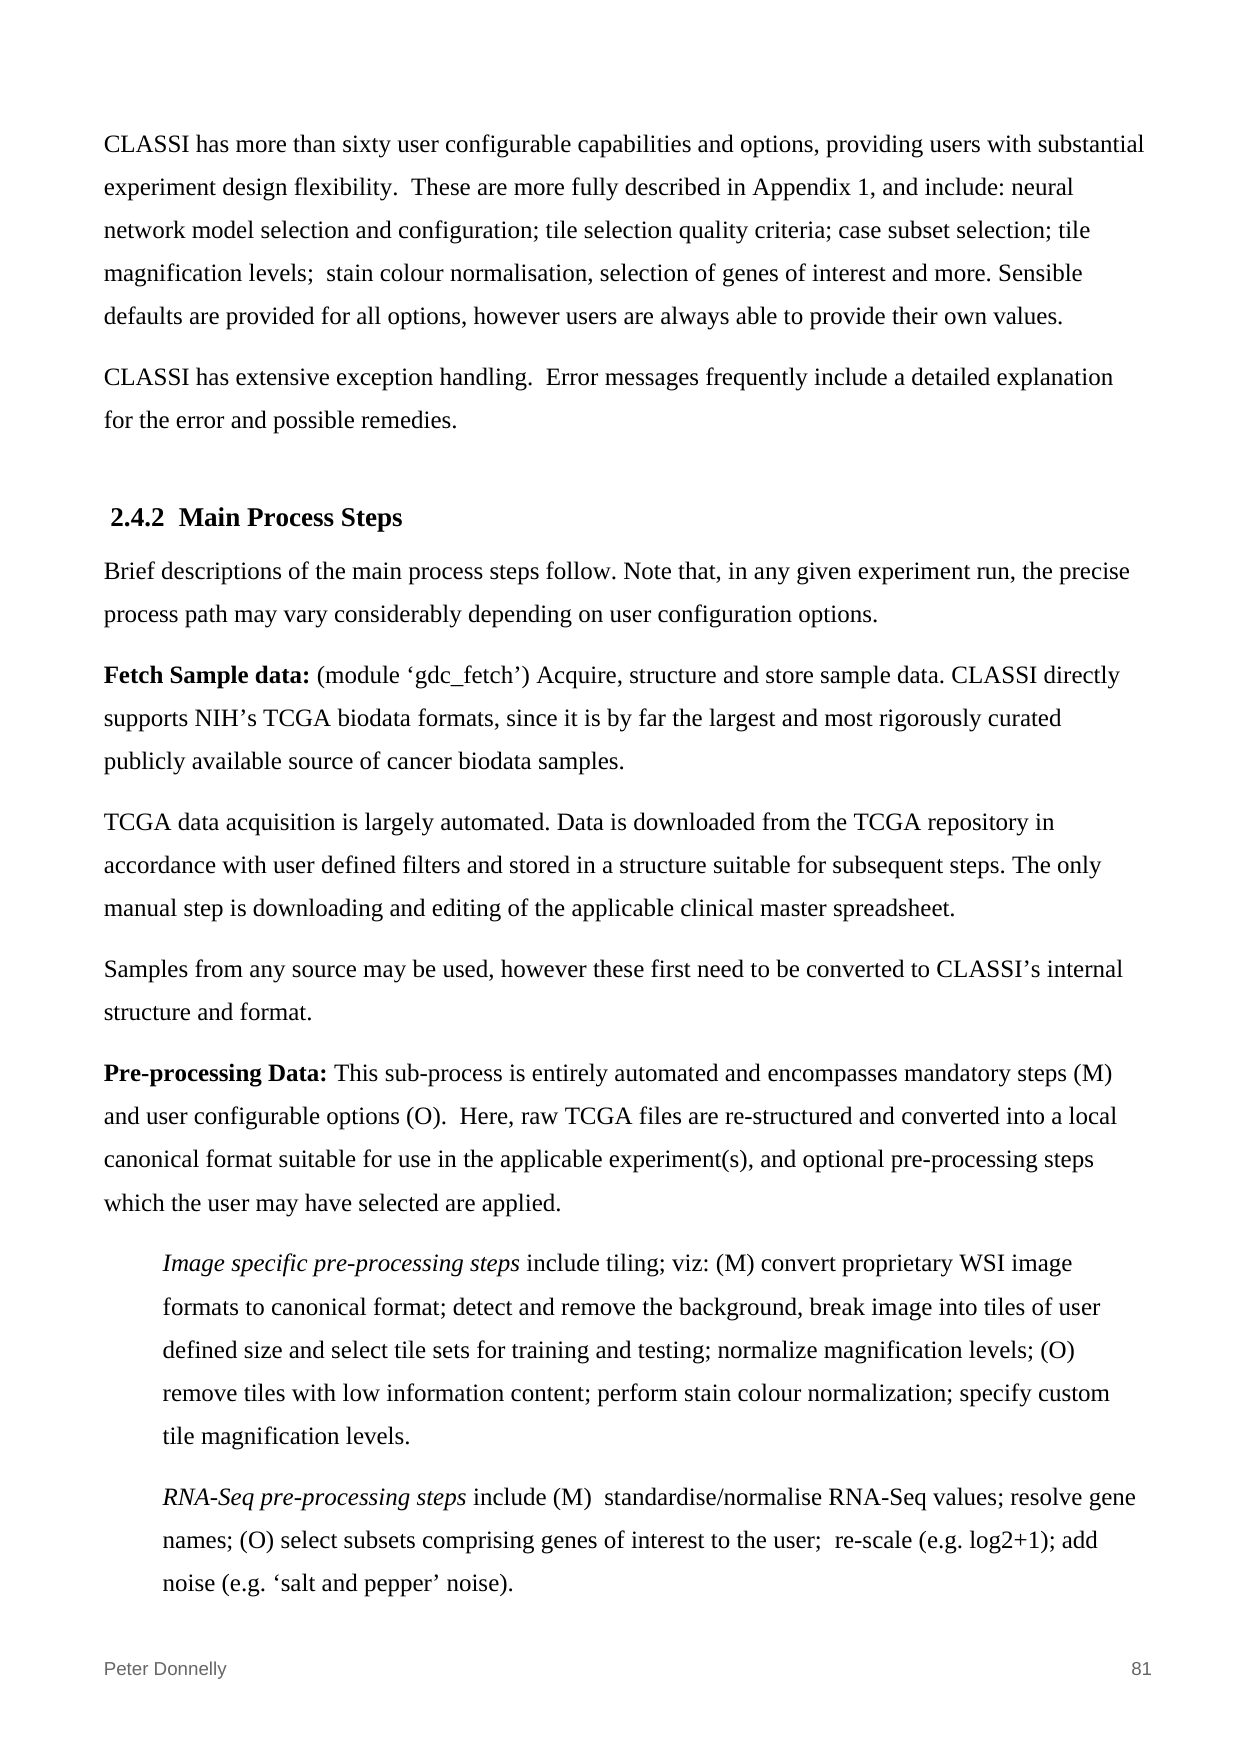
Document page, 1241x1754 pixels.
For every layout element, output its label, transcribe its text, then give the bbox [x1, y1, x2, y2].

text Fetch Sample data: (module ‘gdc_fetch’) Acquire, structure and store sample data. CLASSI directly supports NIH’s TCGA biodata formats, since it is by far the largest and most rigorously curated publicly available source of cancer biodata samples. [103, 660, 1146, 775]
text Brief descriptions of the main process steps follow. Note that, in any given experiment run, the precise process path may vary considerably depending on user configuration options. [103, 556, 1146, 628]
text Image specific pre-processing steps include tiling; viz: (M) convert proprietary WSI image formats to canonical format; detect and remove the background, break image into tiles of user defined size and select tile sets for training and testing; normalize magnification levels; (O) remove tiles with low information content; perform stain colour normalization; specify custom tile magnification levels. [162, 1248, 1146, 1450]
text CLASSI has extensive exception handling. Error messages frequently include a detailed explanation for the error and possible remedies. [103, 362, 1146, 434]
text RNA-Seq pre-processing steps include (M) standardise/normalise RNA-Seq values; resolve gene names; (O) select subsets comprising genes of interest to the user; re-scale (e.g. log2+1); add noise (e.g. ‘salt and pepper’ noise). [162, 1482, 1146, 1597]
subtitle Main Process Steps [103, 501, 1146, 532]
text TCGA data acquisition is largely automated. Data is downloaded from the TCGA repository in accordance with user defined filters and stored in a structure suitable for subsequent steps. The only manual step is downloading and editing of the applicable clinical master spreadsheet. [103, 807, 1146, 922]
text Pre-processing Data: This sub-process is entirely automated and encompasses mandatory steps (M) and user configurable options (O). Here, raw TCGA files are re-structured and converted into a local canonical format suitable for use in the applicable experiment(s), and optional pre-processing steps which the user may have selected are applied. [103, 1058, 1146, 1216]
text Samples from any source may be used, however these first need to be converted to CLASSI’s internal structure and format. [103, 954, 1146, 1026]
text CLASSI has more than sixty user configurable capabilities and options, providing users with substantial experiment design flexibility. These are more fully described in Appendix 1, and include: neural network model selection and configuration; tile selection quality criteria; case subset selection; tile magnification levels; stain colour normalisation, selection of genes of interest and more. Sensible defaults are provided for all options, however users are always able to provide their own values. [103, 129, 1146, 330]
